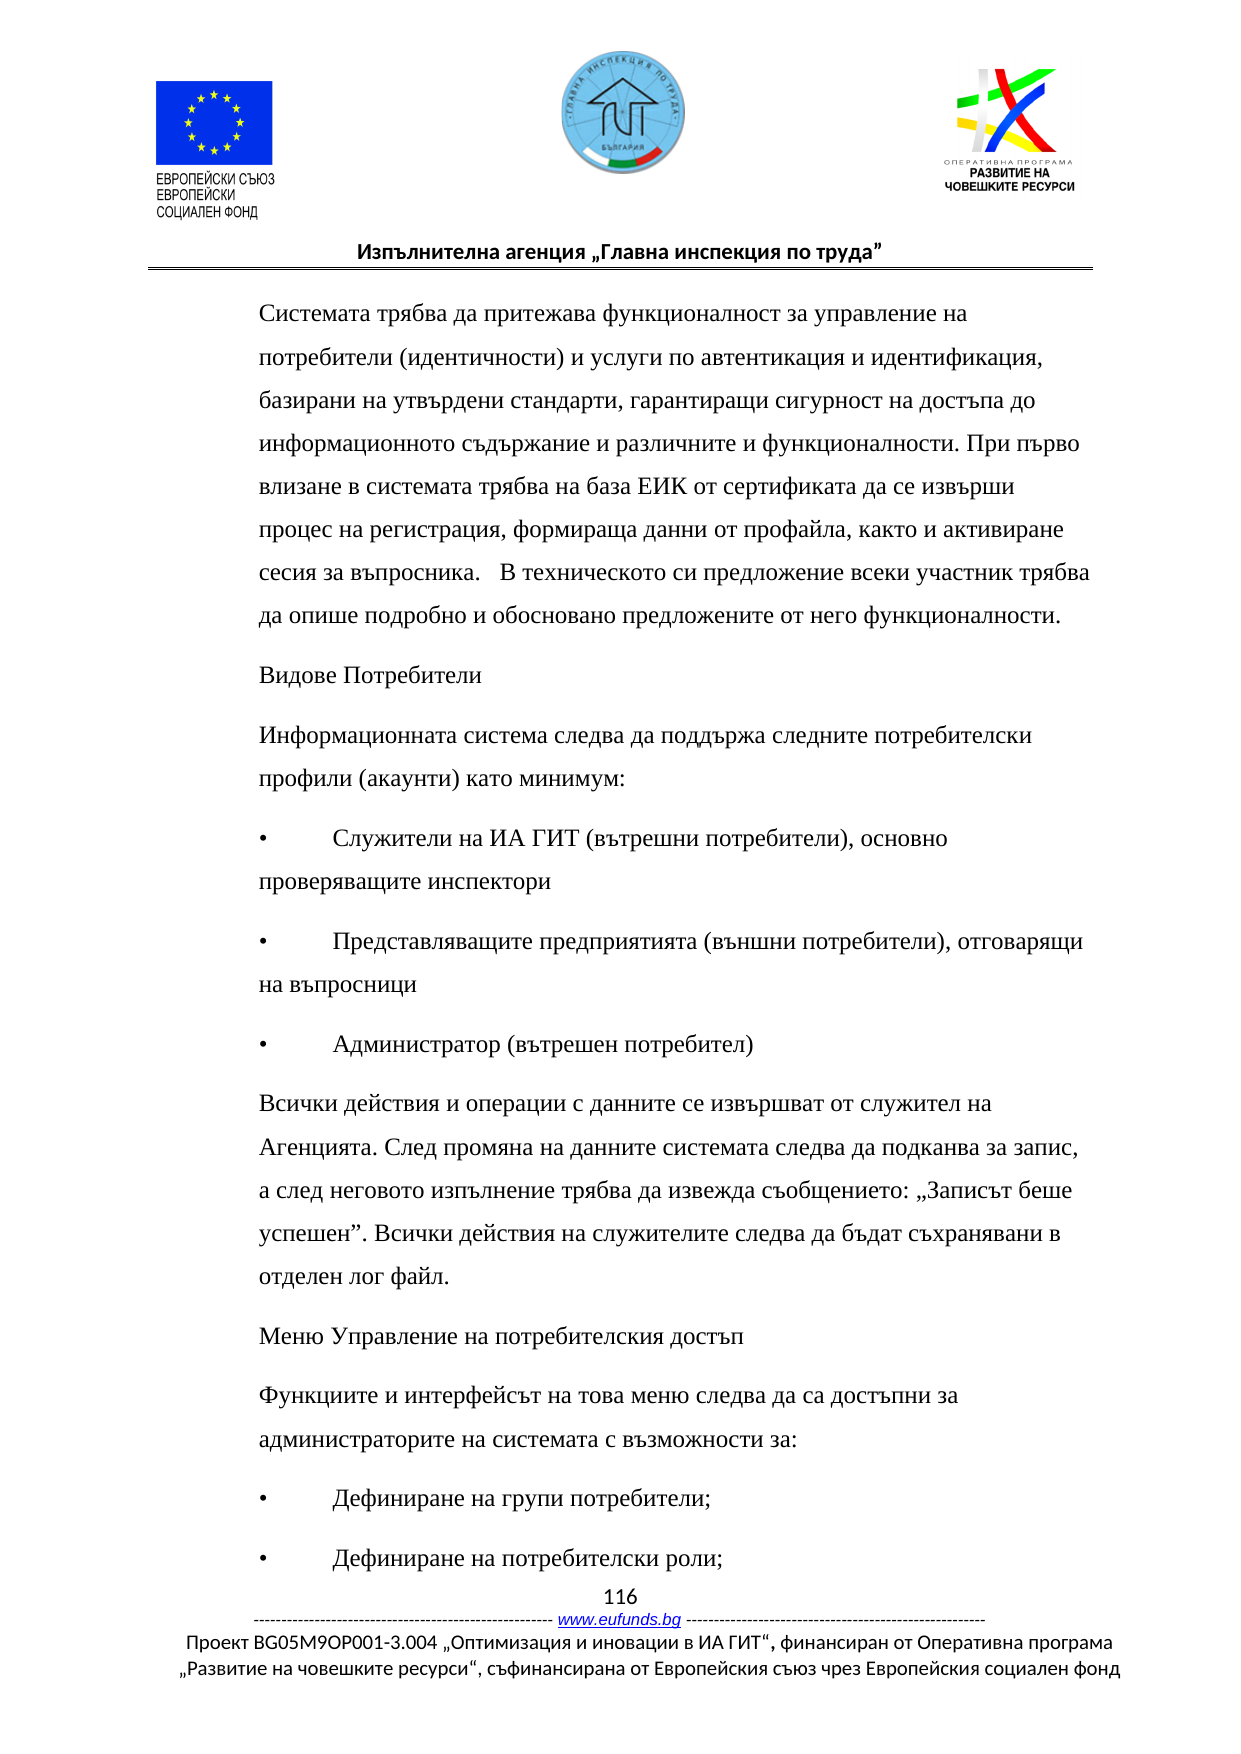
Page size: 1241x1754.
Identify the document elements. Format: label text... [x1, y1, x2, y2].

text Всички действия и операции с данните се извършват от служител на Агенцията. След промяна на данните системата следва да подканва за запис, а след неговото изпълнение трябва да извежда съобщението: „Записът беше успешен”. Всички действия на служителите следва да бъдат съхранявани в отделен лог файл. [258, 1088, 1093, 1290]
text Системата трябва да притежава функционалност за управление на потребители (идентичности) и услуги по автентикация и идентификация, базирани на утвърдени стандарти, гарантиращи сигурност на достъпа до информационното съдържание и различните и функционалности. При първо влизане в системата трябва на база ЕИК от сертификата да се извърши процес на регистрация, формираща данни от профайла, както и активиране сесия за въпросника. В техническото си предложение всеки участник трябва да опише подробно и обосновано предложените от него функционалности. [258, 298, 1093, 629]
text • Дефиниране на потребителски роли; [258, 1543, 1093, 1572]
text Информационната система следва да поддържа следните потребителски профили (акаунти) като минимум: [258, 720, 1093, 792]
text • Администратор (вътрешен потребител) [258, 1029, 1093, 1057]
text Функциите и интерфейсът на това меню следва да са достъпни за администраторите на системата с възможности за: [258, 1381, 1093, 1452]
text Меню Управление на потребителския достъп [258, 1321, 1093, 1349]
text Видове Потребители [258, 660, 1093, 689]
text • Служители на ИА ГИТ (вътрешни потребители), основно проверяващите инспектори [258, 823, 1093, 895]
text • Дефиниране на групи потребители; [258, 1483, 1093, 1512]
text • Представляващите предприятията (външни потребители), отговарящи на въпросници [258, 926, 1093, 998]
